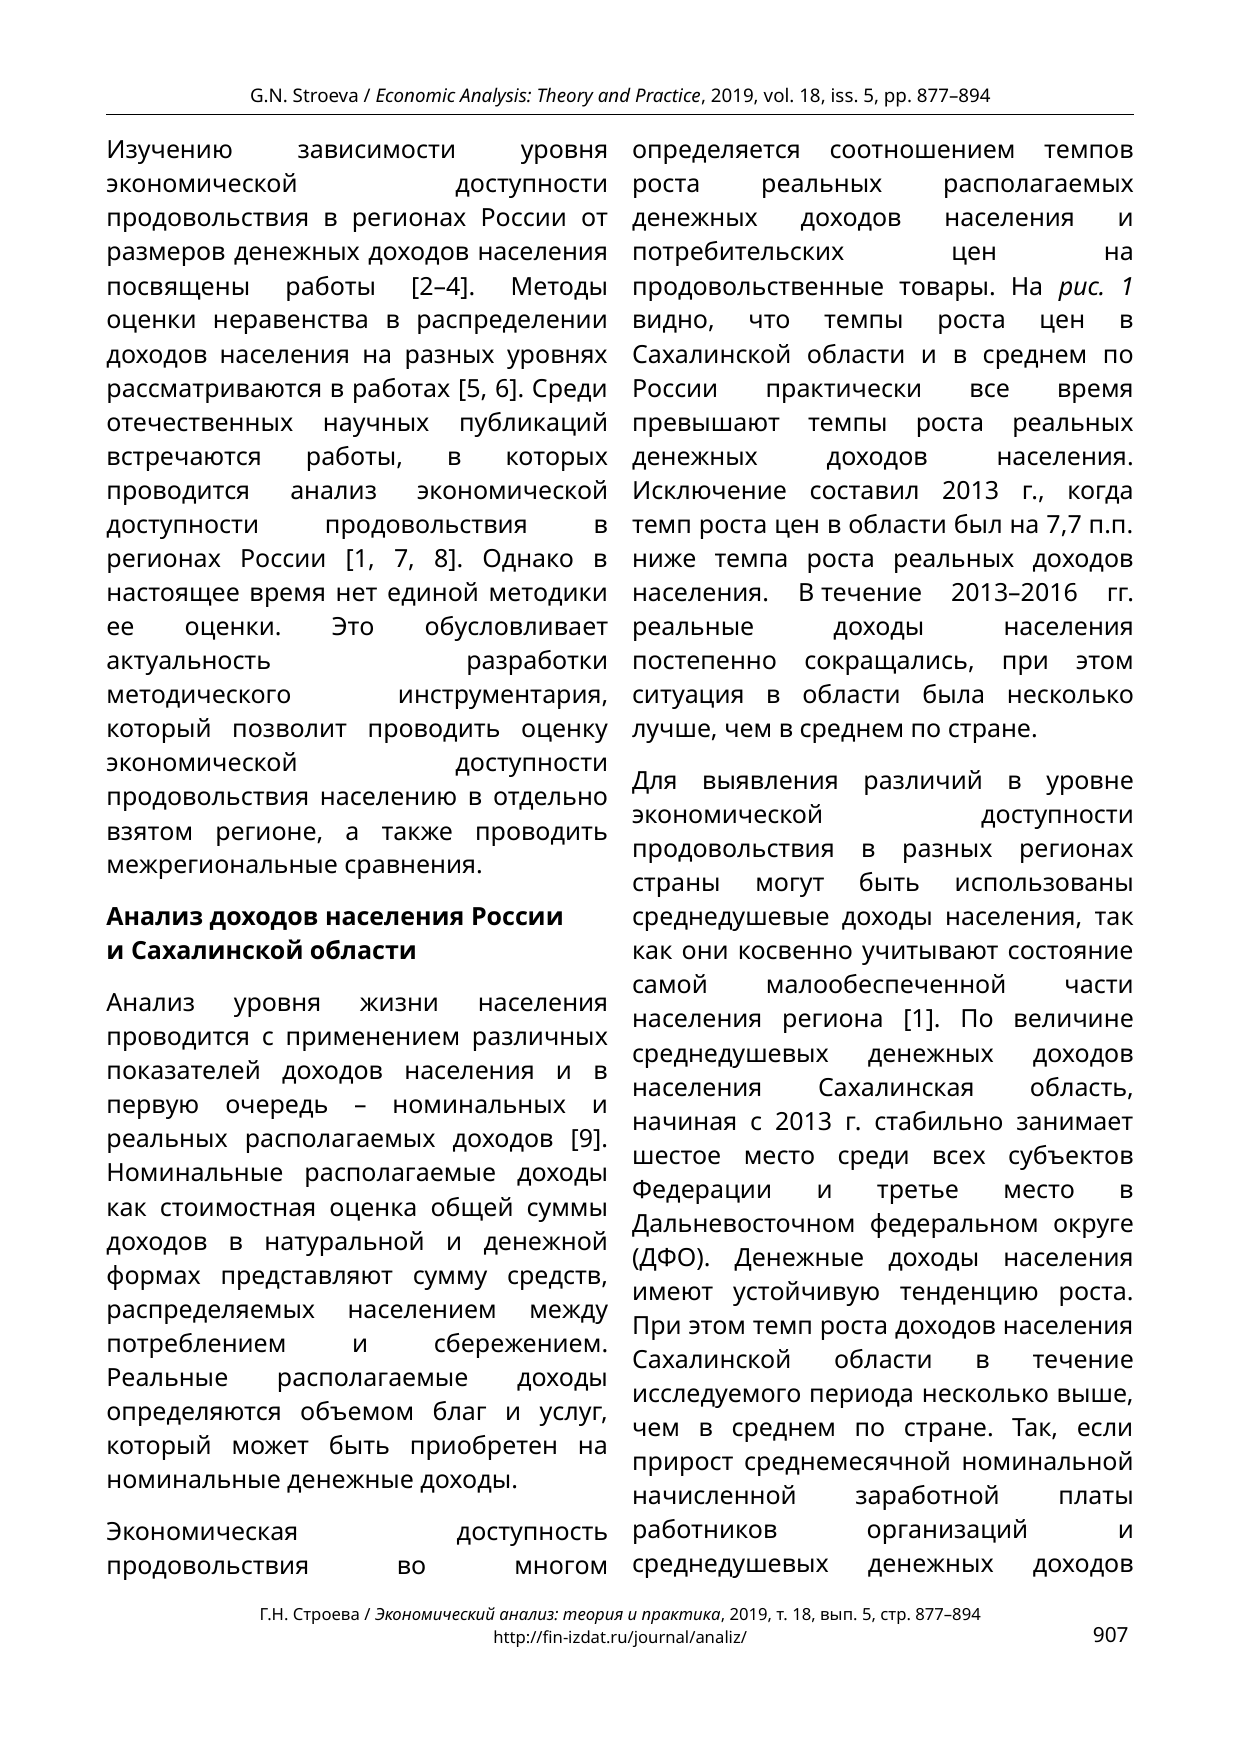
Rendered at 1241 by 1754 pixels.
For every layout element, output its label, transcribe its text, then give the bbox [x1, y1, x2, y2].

text Анализ доходов населения России и Сахалинской области [106, 899, 608, 967]
text Экономическая доступность продовольствия во многом [106, 1513, 608, 1582]
text определяется соотношением темпов роста реальных располагаемых денежных доходов населения и потребительских цен на продовольственные товары. На рис. 1 видно, что темпы роста цен в Сахалинской области и в среднем по России практически все время превышают темпы роста реальных денежных доходов населения. Исключение составил 2013 г., когда темп роста цен в области был на 7,7 п.п. ниже темпа роста реальных доходов населения. В течение 2013–2016 гг. реальные доходы населения постепенно сокращались, при этом ситуация в области была несколько лучше, чем в среднем по стране. [632, 132, 1134, 745]
text Для выявления различий в уровне экономической доступности продовольствия в разных регионах страны могут быть использованы среднедушевые доходы населения, так как они косвенно учитывают состояние самой малообеспеченной части населения региона [1]. По величине среднедушевых денежных доходов населения Сахалинская область, начиная с 2013 г. стабильно занимает шестое место среди всех субъектов Федерации и третье место в Дальневосточном федеральном округе (ДФО). Денежные доходы населения имеют устойчивую тенденцию роста. При этом темп роста доходов населения Сахалинской области в течение исследуемого периода несколько выше, чем в среднем по стране. Так, если прирост среднемесячной номинальной начисленной заработной платы работников организаций и среднедушевых денежных доходов [632, 763, 1134, 1580]
text Анализ уровня жизни населения проводится с применением различных показателей доходов населения и в первую очередь – номинальных и реальных располагаемых доходов [9]. Номинальные располагаемые доходы как стоимостная оценка общей суммы доходов в натуральной и денежной формах представляют сумму средств, распределяемых населением между потреблением и сбережением. Реальные располагаемые доходы определяются объемом благ и услуг, который может быть приобретен на номинальные денежные доходы. [106, 985, 608, 1496]
text Изучению зависимости уровня экономической доступности продовольствия в регионах России от размеров денежных доходов населения посвящены работы [2–4]. Методы оценки неравенства в распределении доходов населения на разных уровнях рассматриваются в работах [5, 6]. Среди отечественных научных публикаций встречаются работы, в которых проводится анализ экономической доступности продовольствия в регионах России [1, 7, 8]. Однако в настоящее время нет единой методики ее оценки. Это обусловливает актуальность разработки методического инструментария, который позволит проводить оценку экономической доступности продовольствия населению в отдельно взятом регионе, а также проводить межрегиональные сравнения. [106, 132, 608, 881]
